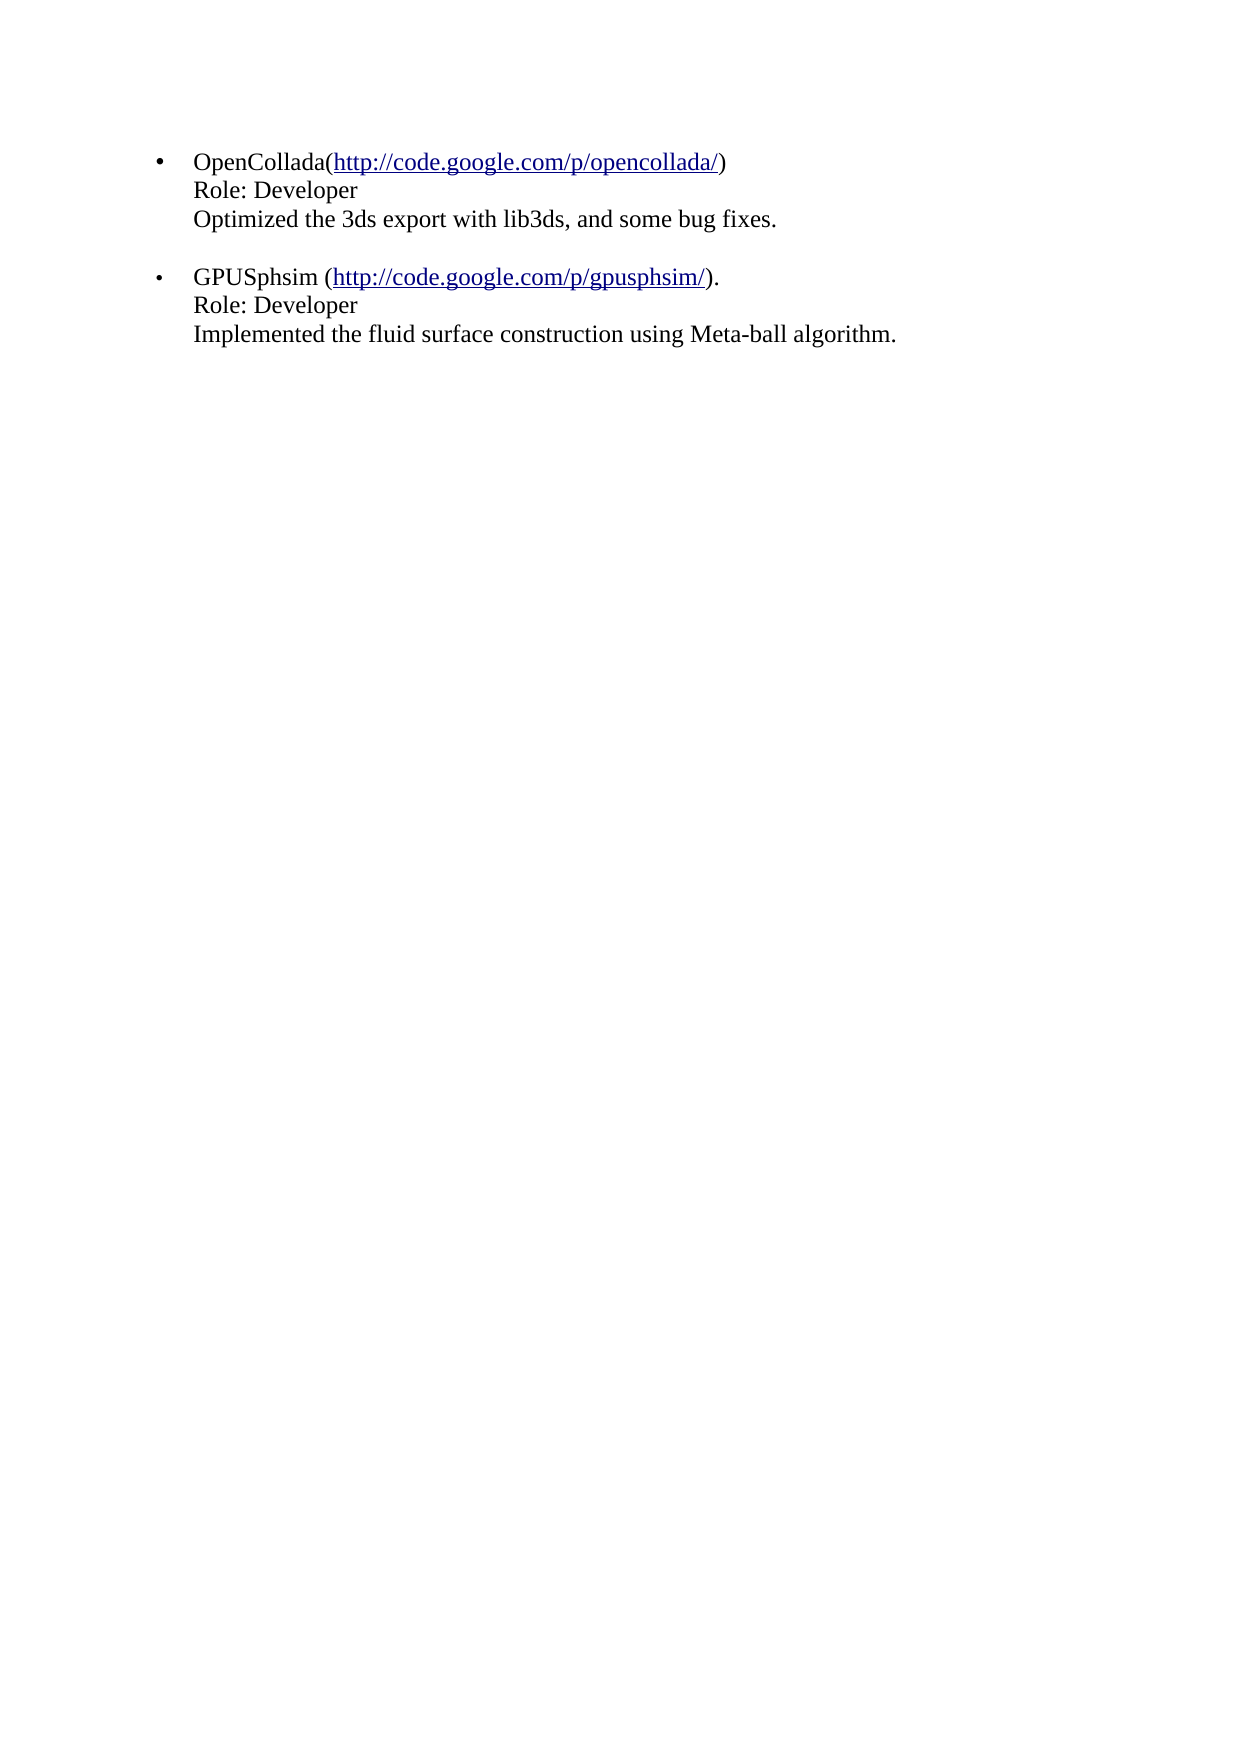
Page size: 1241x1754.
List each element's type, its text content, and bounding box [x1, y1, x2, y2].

list Optimized the 3ds export with lib3ds, and some bug fixes. [156, 204, 1122, 233]
list Role: Developer [156, 176, 1122, 204]
list Role: Developer [156, 291, 1122, 319]
list Implemented the fluid surface construction using Meta-ball algorithm. [156, 319, 1122, 348]
list GPUSphsim (http://code.google.com/p/gpusphsim/). [156, 262, 1122, 291]
list OpenCollada(http://code.google.com/p/opencollada/) [156, 147, 1122, 176]
